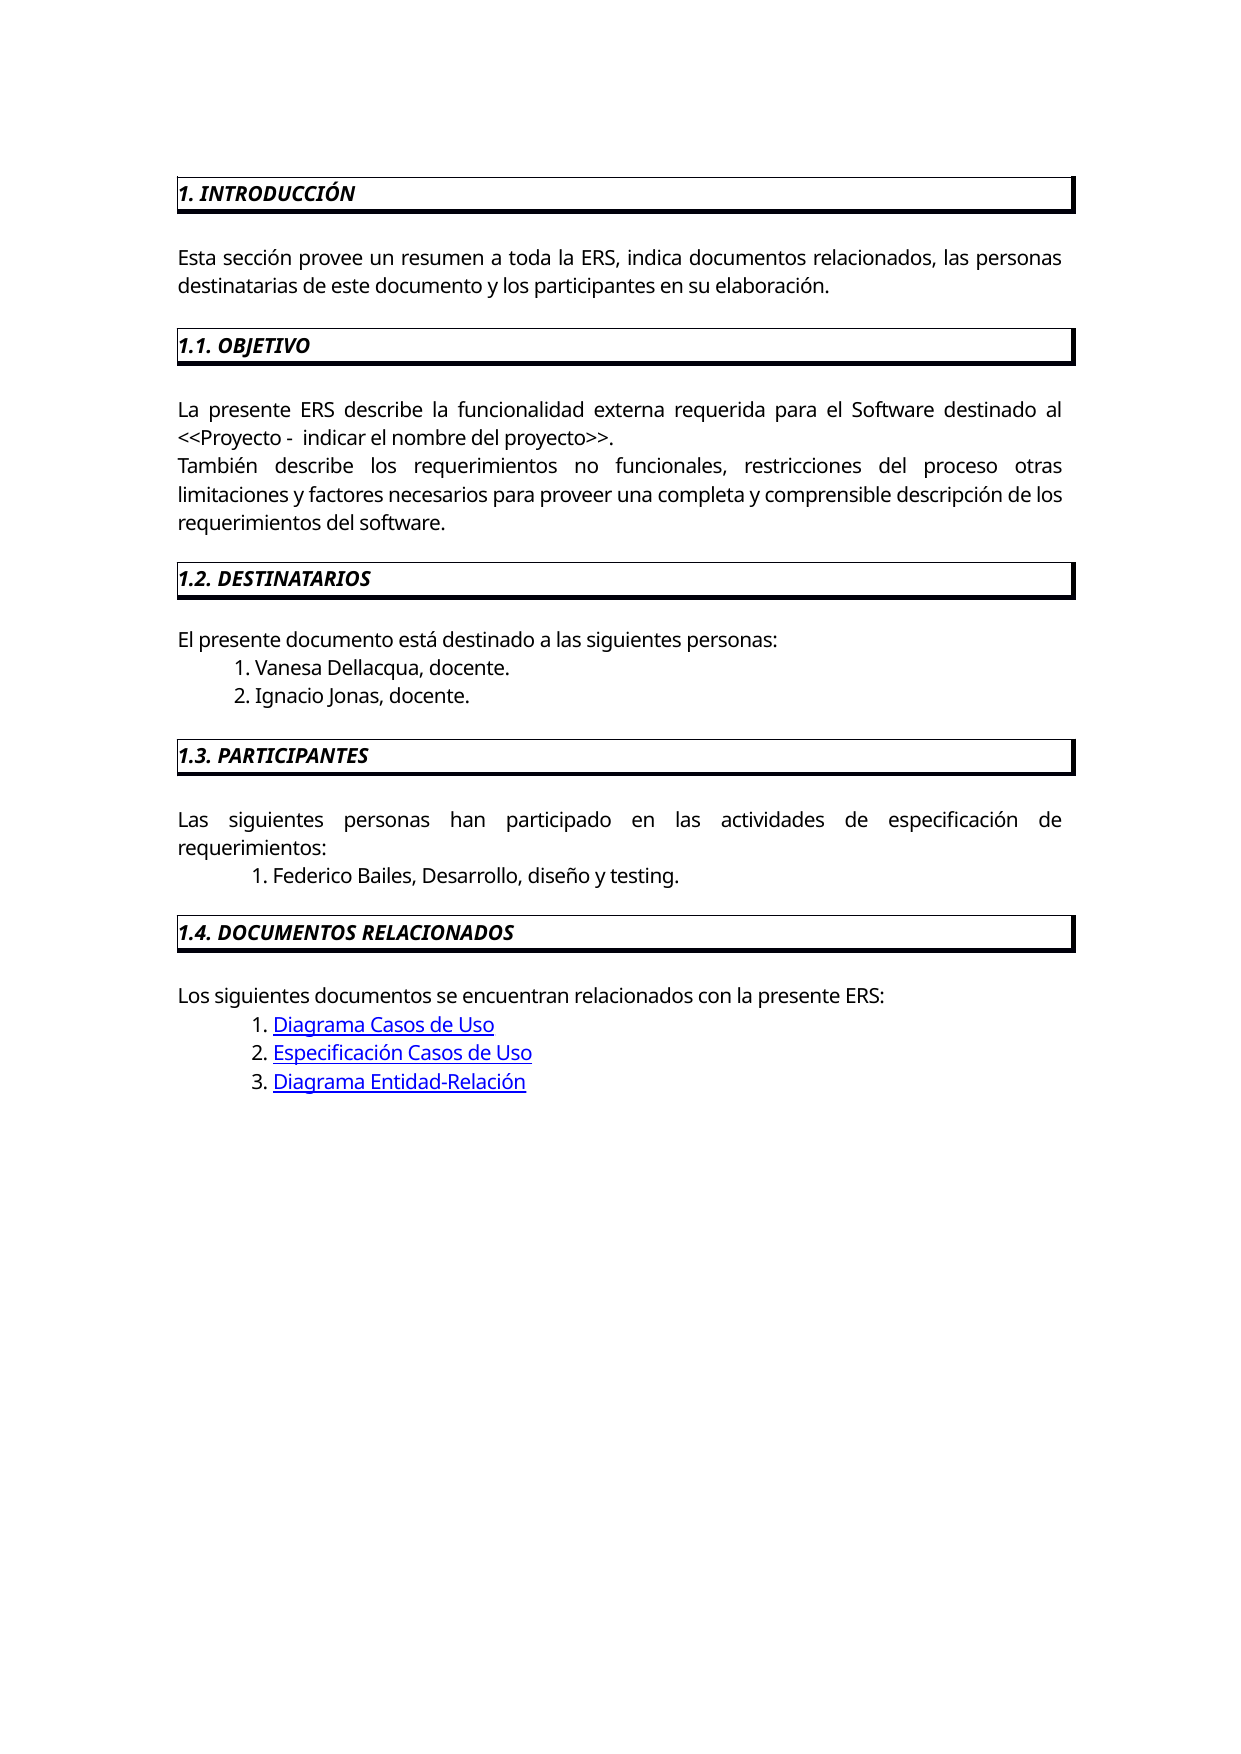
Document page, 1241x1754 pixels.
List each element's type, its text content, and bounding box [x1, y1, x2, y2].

subtitle 1.3. PARTICIPANTES [178, 740, 1071, 772]
subtitle 1.4. DOCUMENTOS RELACIONADOS [178, 916, 1071, 948]
text Esta sección provee un resumen a toda la ERS, indica documentos relacionados, las personas destinatarias de este documento y los participantes en su elaboración. [177, 243, 1063, 300]
text Las siguientes personas han participado en las actividades de especificación de requerimientos: [177, 805, 1063, 862]
text 1. Diagrama Casos de Uso [177, 1010, 1063, 1038]
subtitle 1. INTRODUCCIÓN [178, 178, 1071, 209]
list 2. Ignacio Jonas, docente. [233, 682, 1063, 710]
text 1. Federico Bailes, Desarrollo, diseño y testing. [177, 862, 1063, 890]
subtitle 1.2. DESTINATARIOS [178, 563, 1071, 595]
text La presente ERS describe la funcionalidad externa requerida para el Software destinado al <<Proyecto - indicar el nombre del proyecto>>. [177, 395, 1063, 452]
text 2. Especificación Casos de Uso [177, 1038, 1063, 1067]
text Los siguientes documentos se encuentran relacionados con la presente ERS: [177, 982, 1063, 1010]
text 3. Diagrama Entidad-Relación [177, 1067, 1063, 1095]
list 1. Vanesa Dellacqua, docente. [233, 653, 1063, 682]
text El presente documento está destinado a las siguientes personas: [177, 625, 1063, 653]
text También describe los requerimientos no funcionales, restricciones del proceso otras limitaciones y factores necesarios para proveer una completa y comprensible descripción de los requerimientos del software. [177, 452, 1063, 537]
subtitle 1.1. OBJETIVO [178, 329, 1071, 361]
